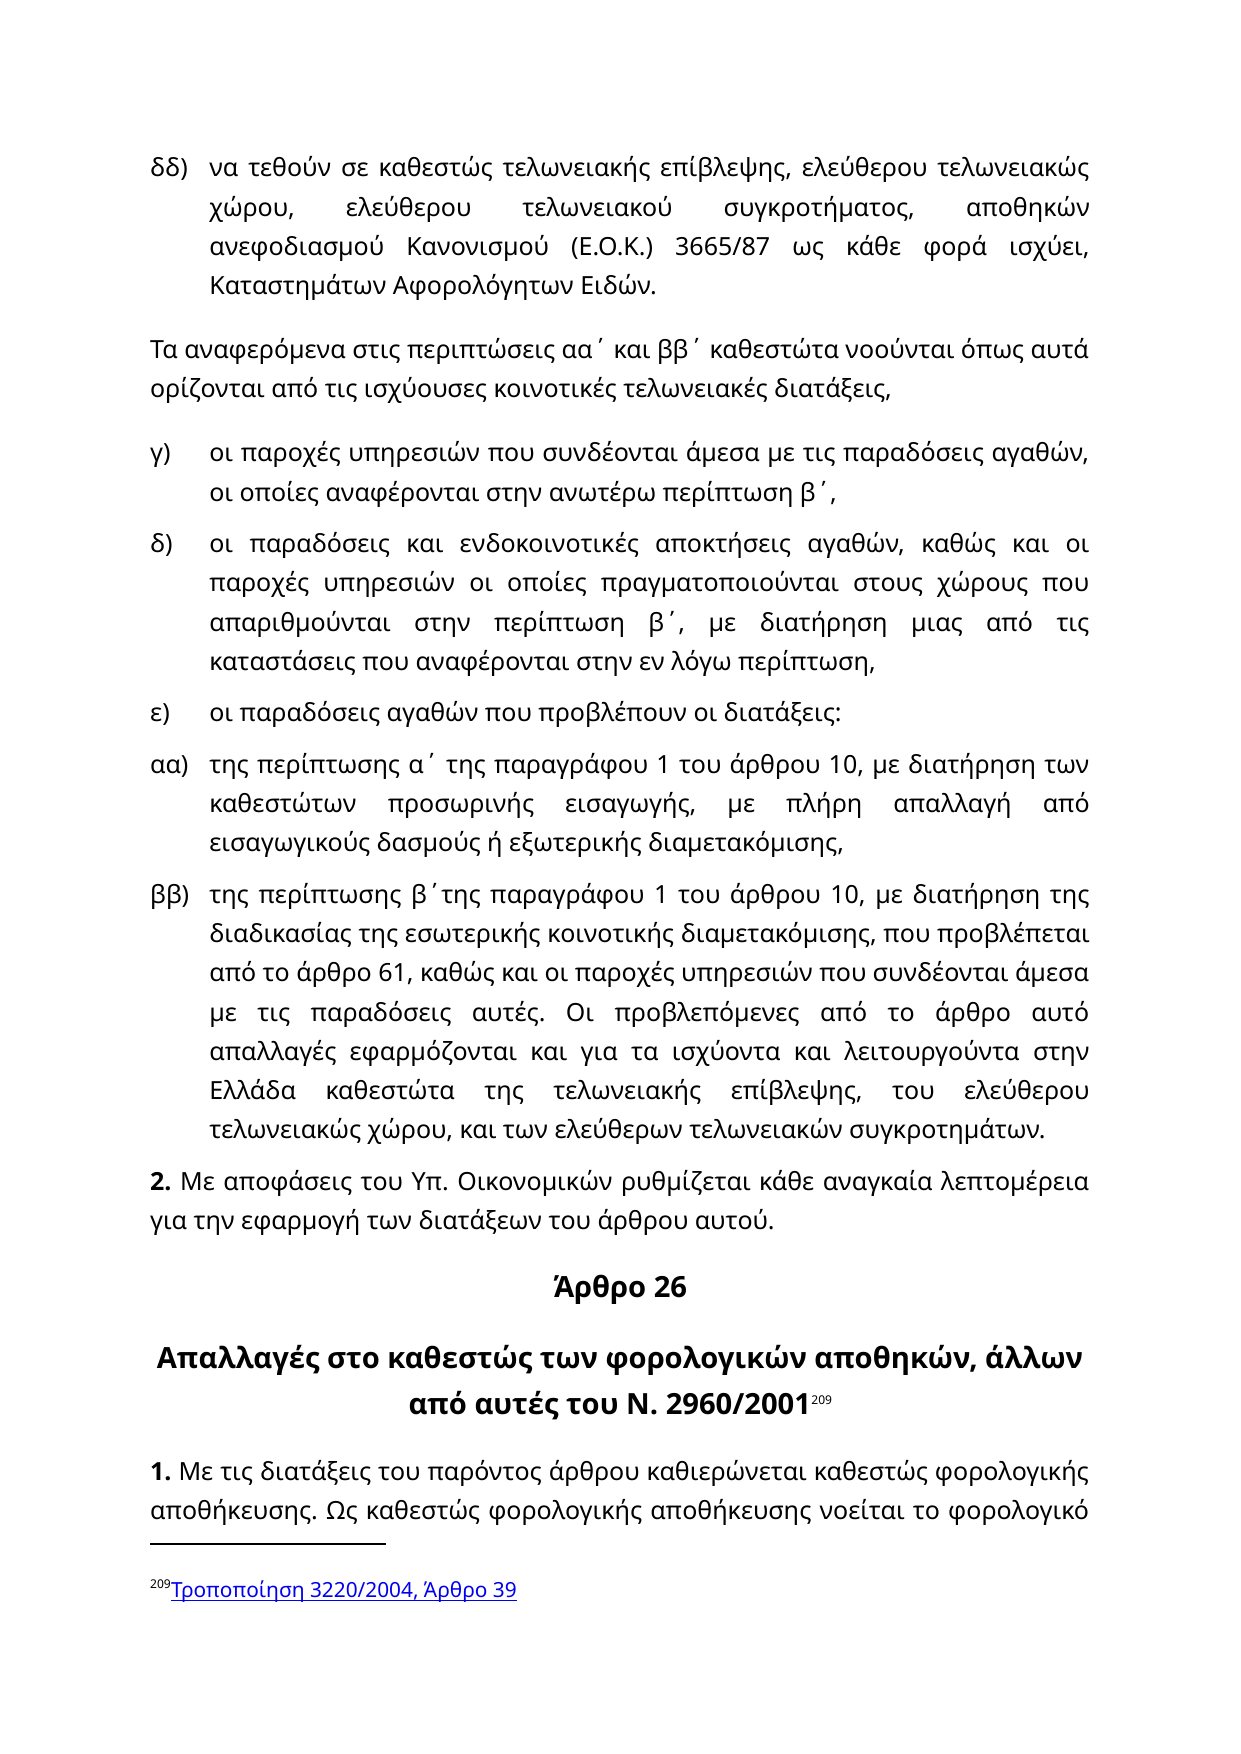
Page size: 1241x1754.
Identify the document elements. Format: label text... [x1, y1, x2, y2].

list αα) της περίπτωσης α΄ της παραγράφου 1 του άρθρου 10, με διατήρηση των καθεστώτων προσωρινής εισαγωγής, με πλήρη απαλλαγή από εισαγωγικούς δασμούς ή ε­ξωτερικής διαμετακόμισης, [150, 747, 1090, 859]
list δ) οι παραδόσεις και ενδοκοινοτικές αποκτήσεις αγαθών, καθώς και οι παροχές υπηρεσιών οι οποίες πραγματοποιούνται στους χώρους που απαριθμούνται στην περίπτωση β΄, με διατήρηση μιας από τις καταστάσεις που αναφέρονται στην εν λόγω περίπτωση, [150, 526, 1090, 677]
list γ) οι παροχές υπηρεσιών που συνδέονται άμεσα με τις παραδόσεις αγαθών, οι οποίες αναφέρονται στην ανωτέρω περίπτωση β΄, [150, 435, 1090, 508]
subtitle Απαλλαγές στο καθεστώς των φορολογικών αποθηκών, άλλων από αυτές του Ν. 2960/2001 [150, 1337, 1090, 1423]
text 2. Με αποφάσεις του Υπ. Οικονομικών ρυθμίζεται κάθε αναγκαία λεπτομέρεια για την εφαρμογή των διατάξεων του άρθρου αυτού. [150, 1163, 1090, 1237]
text Τα αναφερόμενα στις περιπτώσεις αα΄ και ββ΄ καθεστώτα νοούνται όπως αυτά ορίζονται από τις ισχύουσες κοινοτικές τελωνειακές διατάξεις, [150, 332, 1090, 405]
text 1. Με τις διατάξεις του παρόντος άρθρου καθιερώνεται καθεστώς φορολογικής αποθήκευσης. Ως καθεστώς φορολογικής αποθήκευσης νοείται το φορολογικό [150, 1453, 1090, 1527]
list δδ) να τεθούν σε καθεστώς τελωνειακής επίβλεψης, ελεύθερου τελωνειακώς χώρου, ελεύθερου τελωνειακού συγκροτήματος, αποθηκών ανεφοδιασμού Κανονισμού (Ε.Ο.Κ.) 3665/87 ως κάθε φορά ισχύει, Καταστημάτων Αφορολόγητων Ειδών. [150, 150, 1090, 302]
list ε) οι παραδόσεις αγαθών που προβλέπουν οι διατάξεις: [150, 695, 1090, 729]
text Τροποποίηση 3220/2004, Άρθρο 39 [150, 1576, 1090, 1604]
list ββ) της περίπτωσης β΄της παραγράφου 1 του άρθρου 10, με διατήρηση της διαδικασίας της εσωτερικής κοινοτικής διαμετακόμισης, που προβλέπεται από το άρθρο 61, καθώς και οι παροχές υπηρεσιών που συνδέονται άμεσα με τις παραδόσεις αυτές. Οι προβλεπόμενες από το άρθρο αυτό απαλλαγές εφαρμόζονται και για τα ισχύοντα και λειτουργούντα στην Ελλάδα καθεστώτα της τελωνειακής επίβλεψης, του ελεύθερου τελωνειακώς χώρου, και των ελεύθερων τελωνειακών συγκροτημάτων. [150, 877, 1090, 1146]
subtitle Άρθρο 26 [150, 1267, 1090, 1306]
